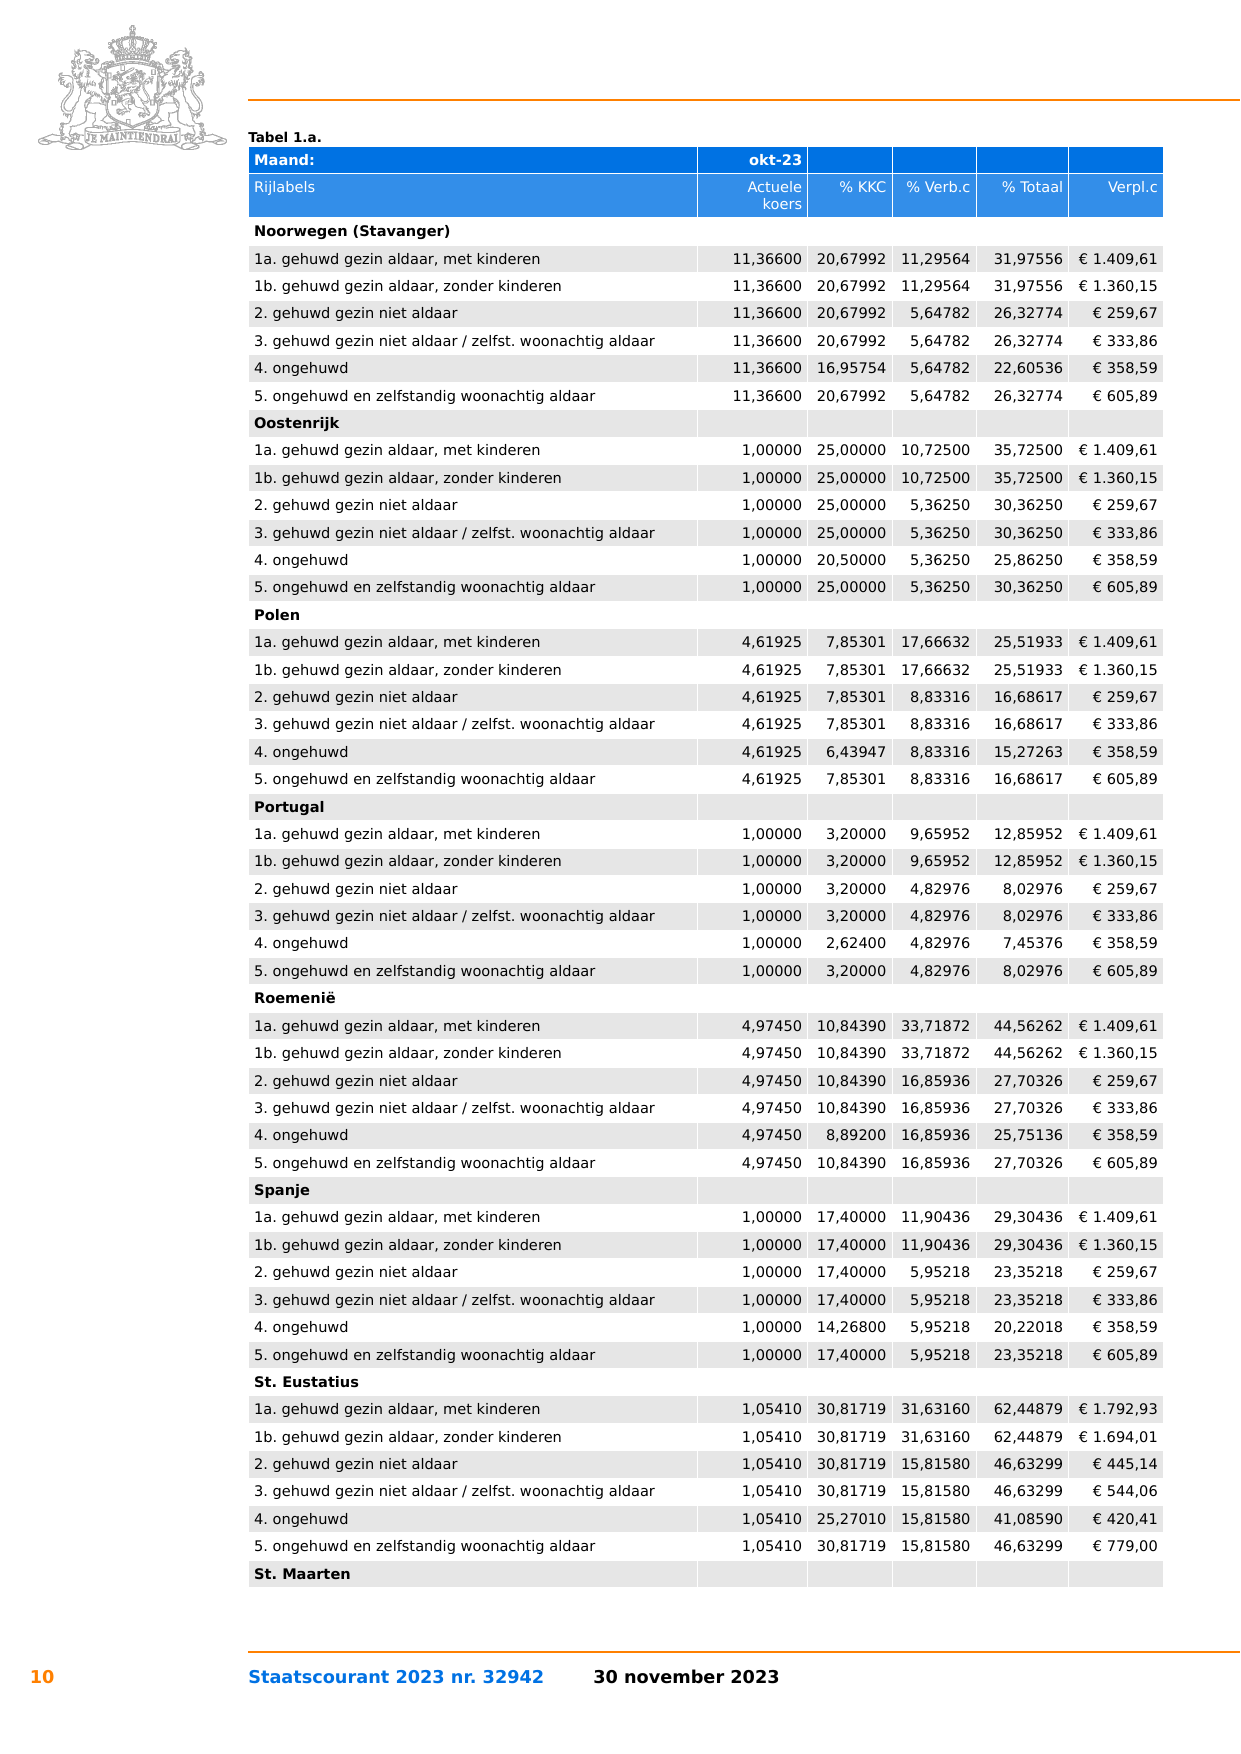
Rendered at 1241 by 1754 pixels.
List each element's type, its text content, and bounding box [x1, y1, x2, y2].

table_cell 25,27010 [808, 1506, 892, 1532]
table_cell 17,40000 [808, 1342, 892, 1368]
table_cell 4. ongehuwd [249, 547, 697, 573]
table_cell 4,97450 [698, 1095, 807, 1121]
table_cell 3. gehuwd gezin niet aldaar / zelfst. woonachtig aldaar [249, 1287, 697, 1313]
table_cell [1069, 602, 1163, 628]
table_cell 5,95218 [893, 1260, 976, 1286]
table_cell Oostenrijk [249, 410, 697, 437]
table_cell 33,71872 [893, 1013, 976, 1039]
table_cell 2,62400 [808, 931, 892, 957]
table_cell 1a. gehuwd gezin aldaar, met kinderen [249, 1013, 697, 1039]
table_cell 2. gehuwd gezin niet aldaar [249, 1451, 697, 1478]
table_cell 5,95218 [893, 1314, 976, 1341]
table_cell 16,85936 [893, 1123, 976, 1149]
table_cell 25,00000 [808, 493, 892, 519]
table_cell € 1.409,61 [1069, 821, 1163, 847]
table_cell 8,02976 [977, 903, 1068, 930]
table_cell 11,36600 [698, 383, 807, 409]
table_cell 44,56262 [977, 1040, 1068, 1067]
table_cell € 259,67 [1069, 876, 1163, 902]
table_cell € 358,59 [1069, 931, 1163, 957]
table_cell 30,81719 [808, 1396, 892, 1423]
table_cell 5. ongehuwd en zelfstandig woonachtig aldaar [249, 1534, 697, 1560]
table_cell 17,40000 [808, 1205, 892, 1231]
table_cell 17,40000 [808, 1287, 892, 1313]
table_cell St. Maarten [249, 1561, 697, 1587]
table_cell 16,85936 [893, 1068, 976, 1094]
table_cell 1,00000 [698, 438, 807, 464]
table_cell 27,70326 [977, 1095, 1068, 1121]
table_cell 5. ongehuwd en zelfstandig woonachtig aldaar [249, 1150, 697, 1176]
table_cell [808, 147, 892, 173]
table_cell € 333,86 [1069, 520, 1163, 546]
table_cell 3,20000 [808, 903, 892, 930]
table_cell 10,84390 [808, 1040, 892, 1067]
table_cell [977, 1177, 1068, 1204]
table_cell 5. ongehuwd en zelfstandig woonachtig aldaar [249, 575, 697, 601]
table_cell 5. ongehuwd en zelfstandig woonachtig aldaar [249, 383, 697, 409]
table_cell 1a. gehuwd gezin aldaar, met kinderen [249, 438, 697, 464]
table_cell 16,68617 [977, 766, 1068, 793]
table_cell 5,95218 [893, 1287, 976, 1313]
table_cell 1a. gehuwd gezin aldaar, met kinderen [249, 1205, 697, 1231]
table_cell € 358,59 [1069, 1123, 1163, 1149]
table_cell 27,70326 [977, 1150, 1068, 1176]
table_cell 6,43947 [808, 739, 892, 765]
table_cell [977, 410, 1068, 437]
table_cell 7,85301 [808, 712, 892, 738]
table_cell % Verb.c [893, 174, 976, 217]
table_cell € 1.360,15 [1069, 465, 1163, 491]
table_cell Rijlabels [249, 174, 697, 217]
table_cell 5,36250 [893, 520, 976, 546]
table_cell 15,81580 [893, 1506, 976, 1532]
table_cell 29,30436 [977, 1205, 1068, 1231]
table_cell 4,61925 [698, 629, 807, 656]
table_cell 1,00000 [698, 1260, 807, 1286]
table_cell € 259,67 [1069, 684, 1163, 711]
table_cell [698, 410, 807, 437]
table_cell 11,29564 [893, 246, 976, 272]
table_cell 1a. gehuwd gezin aldaar, met kinderen [249, 246, 697, 272]
table_cell [893, 1177, 976, 1204]
table_cell 2. gehuwd gezin niet aldaar [249, 1068, 697, 1094]
table_cell 1,00000 [698, 1232, 807, 1258]
table_cell 23,35218 [977, 1260, 1068, 1286]
table_cell 17,40000 [808, 1232, 892, 1258]
table_cell [893, 1561, 976, 1587]
table_cell € 1.409,61 [1069, 438, 1163, 464]
table_cell [893, 986, 976, 1012]
table_cell 4,82976 [893, 876, 976, 902]
table_cell 1,00000 [698, 849, 807, 875]
table_cell [808, 1177, 892, 1204]
table_cell 15,81580 [893, 1479, 976, 1505]
table_cell 1b. gehuwd gezin aldaar, zonder kinderen [249, 849, 697, 875]
table_cell [1069, 410, 1163, 437]
table_cell 10,72500 [893, 438, 976, 464]
table_cell 9,65952 [893, 849, 976, 875]
table_cell 5. ongehuwd en zelfstandig woonachtig aldaar [249, 766, 697, 793]
table_cell 2. gehuwd gezin niet aldaar [249, 301, 697, 327]
table_cell [808, 986, 892, 1012]
table_cell 1,00000 [698, 465, 807, 491]
table_cell 41,08590 [977, 1506, 1068, 1532]
table_cell € 605,89 [1069, 575, 1163, 601]
table_cell 15,81580 [893, 1534, 976, 1560]
table_cell 25,86250 [977, 547, 1068, 573]
table_cell 12,85952 [977, 849, 1068, 875]
table_cell 10,84390 [808, 1095, 892, 1121]
table_cell € 259,67 [1069, 301, 1163, 327]
table_cell € 358,59 [1069, 1314, 1163, 1341]
table_cell € 333,86 [1069, 328, 1163, 354]
table_cell 4,61925 [698, 712, 807, 738]
table_cell 15,81580 [893, 1451, 976, 1478]
table_cell [698, 1369, 807, 1395]
table_cell [698, 1177, 807, 1204]
table_cell 25,00000 [808, 465, 892, 491]
table_cell 11,90436 [893, 1205, 976, 1231]
table_cell € 605,89 [1069, 383, 1163, 409]
table_cell € 779,00 [1069, 1534, 1163, 1560]
table_cell 23,35218 [977, 1287, 1068, 1313]
table_cell 20,67992 [808, 383, 892, 409]
table_cell 3,20000 [808, 821, 892, 847]
table_cell 4,82976 [893, 958, 976, 984]
table_cell 1,05410 [698, 1479, 807, 1505]
table_cell 3. gehuwd gezin niet aldaar / zelfst. woonachtig aldaar [249, 520, 697, 546]
table_cell 31,97556 [977, 273, 1068, 299]
table_cell [977, 794, 1068, 820]
table_cell 23,35218 [977, 1342, 1068, 1368]
table_cell [977, 219, 1068, 245]
table_cell [1069, 219, 1163, 245]
table_cell 5,95218 [893, 1342, 976, 1368]
table_cell 11,36600 [698, 246, 807, 272]
table_cell 1,00000 [698, 903, 807, 930]
table_cell 4,61925 [698, 657, 807, 683]
table_cell 1,05410 [698, 1506, 807, 1532]
table_cell 16,68617 [977, 712, 1068, 738]
table_cell 5,36250 [893, 575, 976, 601]
table_cell 26,32774 [977, 301, 1068, 327]
table_cell Portugal [249, 794, 697, 820]
table_cell 10,84390 [808, 1150, 892, 1176]
table_cell € 1.360,15 [1069, 1232, 1163, 1258]
table_cell 62,44879 [977, 1424, 1068, 1450]
table_cell [977, 602, 1068, 628]
table_cell € 358,59 [1069, 547, 1163, 573]
table_cell Maand: [249, 147, 697, 173]
table_cell 4. ongehuwd [249, 1123, 697, 1149]
table_cell 33,71872 [893, 1040, 976, 1067]
table_cell 1b. gehuwd gezin aldaar, zonder kinderen [249, 273, 697, 299]
table_cell 35,72500 [977, 438, 1068, 464]
table_cell [1069, 794, 1163, 820]
table_cell 16,95754 [808, 355, 892, 382]
table_cell 62,44879 [977, 1396, 1068, 1423]
table_cell 8,89200 [808, 1123, 892, 1149]
table_cell 30,81719 [808, 1424, 892, 1450]
table_cell [808, 219, 892, 245]
table_cell 1b. gehuwd gezin aldaar, zonder kinderen [249, 1040, 697, 1067]
table_cell 1,00000 [698, 1205, 807, 1231]
table_cell 10,84390 [808, 1013, 892, 1039]
table_cell 8,83316 [893, 684, 976, 711]
table_cell 8,02976 [977, 876, 1068, 902]
table_cell € 1.360,15 [1069, 1040, 1163, 1067]
table_cell € 259,67 [1069, 493, 1163, 519]
table_cell 14,26800 [808, 1314, 892, 1341]
table_cell [808, 410, 892, 437]
table_cell [1069, 1561, 1163, 1587]
table_cell 7,85301 [808, 766, 892, 793]
table_cell 20,67992 [808, 328, 892, 354]
table_cell € 1.360,15 [1069, 849, 1163, 875]
table_cell 30,81719 [808, 1479, 892, 1505]
table_cell St. Eustatius [249, 1369, 697, 1395]
table_cell 9,65952 [893, 821, 976, 847]
table_cell 1,05410 [698, 1451, 807, 1478]
table_cell Spanje [249, 1177, 697, 1204]
table_cell € 445,14 [1069, 1451, 1163, 1478]
table_cell 17,66632 [893, 629, 976, 656]
table_cell € 1.409,61 [1069, 629, 1163, 656]
table_cell [808, 1561, 892, 1587]
table_cell 20,67992 [808, 273, 892, 299]
table_cell 30,36250 [977, 520, 1068, 546]
table_cell % KKC [808, 174, 892, 217]
table_cell [977, 1369, 1068, 1395]
table_cell 7,85301 [808, 629, 892, 656]
table_cell 25,00000 [808, 438, 892, 464]
table_cell € 605,89 [1069, 1150, 1163, 1176]
table_cell 4,97450 [698, 1068, 807, 1094]
table_cell 1,05410 [698, 1424, 807, 1450]
table_cell 2. gehuwd gezin niet aldaar [249, 1260, 697, 1286]
table_cell 46,63299 [977, 1479, 1068, 1505]
table_cell 20,50000 [808, 547, 892, 573]
table_cell 4. ongehuwd [249, 739, 697, 765]
table_cell € 1.409,61 [1069, 1013, 1163, 1039]
table_cell 1b. gehuwd gezin aldaar, zonder kinderen [249, 1424, 697, 1450]
table_cell 30,81719 [808, 1534, 892, 1560]
table_cell 25,51933 [977, 657, 1068, 683]
table_cell 1,00000 [698, 821, 807, 847]
table_cell 7,45376 [977, 931, 1068, 957]
table_cell [698, 219, 807, 245]
table_cell € 1.360,15 [1069, 273, 1163, 299]
table_cell 22,60536 [977, 355, 1068, 382]
table_cell 1,00000 [698, 520, 807, 546]
table_cell [977, 1561, 1068, 1587]
table_cell 17,66632 [893, 657, 976, 683]
table_cell 3. gehuwd gezin niet aldaar / zelfst. woonachtig aldaar [249, 1095, 697, 1121]
table_cell 8,02976 [977, 958, 1068, 984]
table_cell 8,83316 [893, 766, 976, 793]
table_cell 11,36600 [698, 328, 807, 354]
table_cell 4,61925 [698, 766, 807, 793]
table_cell 31,63160 [893, 1396, 976, 1423]
table_cell 4,61925 [698, 739, 807, 765]
table_cell [977, 986, 1068, 1012]
table_cell 46,63299 [977, 1451, 1068, 1478]
table_cell 26,32774 [977, 328, 1068, 354]
table_cell € 1.792,93 [1069, 1396, 1163, 1423]
table_cell € 259,67 [1069, 1260, 1163, 1286]
table_cell [893, 219, 976, 245]
table_cell 26,32774 [977, 383, 1068, 409]
table_cell 11,36600 [698, 301, 807, 327]
table_cell 5,64782 [893, 383, 976, 409]
table_cell € 1.409,61 [1069, 246, 1163, 272]
table_cell 1,00000 [698, 931, 807, 957]
table_cell 46,63299 [977, 1534, 1068, 1560]
table_cell 25,51933 [977, 629, 1068, 656]
table_cell 29,30436 [977, 1232, 1068, 1258]
table_cell 15,27263 [977, 739, 1068, 765]
table_cell 1,00000 [698, 575, 807, 601]
table_cell okt-23 [698, 147, 807, 173]
table_cell 11,90436 [893, 1232, 976, 1258]
table_cell 1b. gehuwd gezin aldaar, zonder kinderen [249, 1232, 697, 1258]
table_cell 1,00000 [698, 547, 807, 573]
table_cell 7,85301 [808, 657, 892, 683]
table_header Tabel 1.a. [248, 130, 1163, 146]
table_cell 4,82976 [893, 931, 976, 957]
table_cell 16,85936 [893, 1150, 976, 1176]
table_cell € 605,89 [1069, 766, 1163, 793]
table_cell 4. ongehuwd [249, 1506, 697, 1532]
table_cell 5. ongehuwd en zelfstandig woonachtig aldaar [249, 1342, 697, 1368]
table_cell 1,00000 [698, 1287, 807, 1313]
table_cell 4,97450 [698, 1150, 807, 1176]
table_cell Actuele koers [698, 174, 807, 217]
table_cell € 1.409,61 [1069, 1205, 1163, 1231]
table_cell 1a. gehuwd gezin aldaar, met kinderen [249, 821, 697, 847]
table_cell Noorwegen (Stavanger) [249, 219, 697, 245]
table_cell 25,00000 [808, 575, 892, 601]
table_cell 1,05410 [698, 1534, 807, 1560]
table_cell € 605,89 [1069, 1342, 1163, 1368]
table_cell 4. ongehuwd [249, 1314, 697, 1341]
table_cell 3,20000 [808, 876, 892, 902]
table_cell € 358,59 [1069, 739, 1163, 765]
table_cell 25,00000 [808, 520, 892, 546]
table_cell 8,83316 [893, 712, 976, 738]
table_cell 5,36250 [893, 493, 976, 519]
table_cell € 333,86 [1069, 1095, 1163, 1121]
table_cell 11,36600 [698, 273, 807, 299]
table_cell 3. gehuwd gezin niet aldaar / zelfst. woonachtig aldaar [249, 712, 697, 738]
table_cell € 1.360,15 [1069, 657, 1163, 683]
table_cell 10,72500 [893, 465, 976, 491]
table_cell 5,64782 [893, 301, 976, 327]
table_cell 1,00000 [698, 876, 807, 902]
table_cell 12,85952 [977, 821, 1068, 847]
table_cell € 420,41 [1069, 1506, 1163, 1532]
table_cell 1b. gehuwd gezin aldaar, zonder kinderen [249, 657, 697, 683]
table_cell 7,85301 [808, 684, 892, 711]
table_cell 16,85936 [893, 1095, 976, 1121]
table_cell Polen [249, 602, 697, 628]
table_cell 44,56262 [977, 1013, 1068, 1039]
table_cell 5. ongehuwd en zelfstandig woonachtig aldaar [249, 958, 697, 984]
table_cell 1a. gehuwd gezin aldaar, met kinderen [249, 1396, 697, 1423]
table_cell 25,75136 [977, 1123, 1068, 1149]
table_cell 31,63160 [893, 1424, 976, 1450]
table_cell [698, 602, 807, 628]
table_cell [1069, 1177, 1163, 1204]
table_cell 4. ongehuwd [249, 931, 697, 957]
table_cell 3,20000 [808, 958, 892, 984]
table_cell 17,40000 [808, 1260, 892, 1286]
table_cell 5,64782 [893, 355, 976, 382]
table_cell 4,97450 [698, 1013, 807, 1039]
table_cell [1069, 986, 1163, 1012]
table_cell [698, 986, 807, 1012]
table_cell 3. gehuwd gezin niet aldaar / zelfst. woonachtig aldaar [249, 1479, 697, 1505]
table_cell € 333,86 [1069, 903, 1163, 930]
table_cell [977, 147, 1068, 173]
table_cell [893, 794, 976, 820]
table_cell 30,36250 [977, 493, 1068, 519]
table_cell 4,61925 [698, 684, 807, 711]
table_cell 30,36250 [977, 575, 1068, 601]
table_cell 4. ongehuwd [249, 355, 697, 382]
table_cell 8,83316 [893, 739, 976, 765]
table_cell 2. gehuwd gezin niet aldaar [249, 493, 697, 519]
table_cell [893, 602, 976, 628]
table_cell 4,97450 [698, 1123, 807, 1149]
table_cell [808, 1369, 892, 1395]
table_cell 35,72500 [977, 465, 1068, 491]
table_cell € 1.694,01 [1069, 1424, 1163, 1450]
table_cell 1b. gehuwd gezin aldaar, zonder kinderen [249, 465, 697, 491]
table_cell 1,05410 [698, 1396, 807, 1423]
table_cell [698, 794, 807, 820]
table_cell 11,36600 [698, 355, 807, 382]
table_cell 3. gehuwd gezin niet aldaar / zelfst. woonachtig aldaar [249, 903, 697, 930]
table_cell Verpl.c [1069, 174, 1163, 217]
table_cell 1,00000 [698, 958, 807, 984]
table_cell [698, 1561, 807, 1587]
table_cell 4,97450 [698, 1040, 807, 1067]
table_cell 1,00000 [698, 493, 807, 519]
table_cell 11,29564 [893, 273, 976, 299]
table_cell € 358,59 [1069, 355, 1163, 382]
table_cell Roemenië [249, 986, 697, 1012]
table_cell 4,82976 [893, 903, 976, 930]
table_cell 2. gehuwd gezin niet aldaar [249, 684, 697, 711]
table_cell 1,00000 [698, 1342, 807, 1368]
table_cell [893, 410, 976, 437]
table_cell 3. gehuwd gezin niet aldaar / zelfst. woonachtig aldaar [249, 328, 697, 354]
table_cell 1,00000 [698, 1314, 807, 1341]
table_cell 5,36250 [893, 547, 976, 573]
table_cell 20,22018 [977, 1314, 1068, 1341]
table_cell € 333,86 [1069, 1287, 1163, 1313]
table_cell € 259,67 [1069, 1068, 1163, 1094]
table_cell 10,84390 [808, 1068, 892, 1094]
table_cell % Totaal [977, 174, 1068, 217]
table_cell [893, 1369, 976, 1395]
picture [38, 25, 227, 150]
table_cell 20,67992 [808, 246, 892, 272]
table_cell 31,97556 [977, 246, 1068, 272]
table_cell 30,81719 [808, 1451, 892, 1478]
table_cell 27,70326 [977, 1068, 1068, 1094]
table_cell € 544,06 [1069, 1479, 1163, 1505]
table_cell € 605,89 [1069, 958, 1163, 984]
table_cell [808, 794, 892, 820]
table_cell 5,64782 [893, 328, 976, 354]
table_cell 16,68617 [977, 684, 1068, 711]
table_cell [1069, 1369, 1163, 1395]
table_cell [893, 147, 976, 173]
table_cell [808, 602, 892, 628]
table_cell € 333,86 [1069, 712, 1163, 738]
table_cell 20,67992 [808, 301, 892, 327]
table_cell 3,20000 [808, 849, 892, 875]
table_cell 1a. gehuwd gezin aldaar, met kinderen [249, 629, 697, 656]
table_cell [1069, 147, 1163, 173]
table_cell 2. gehuwd gezin niet aldaar [249, 876, 697, 902]
